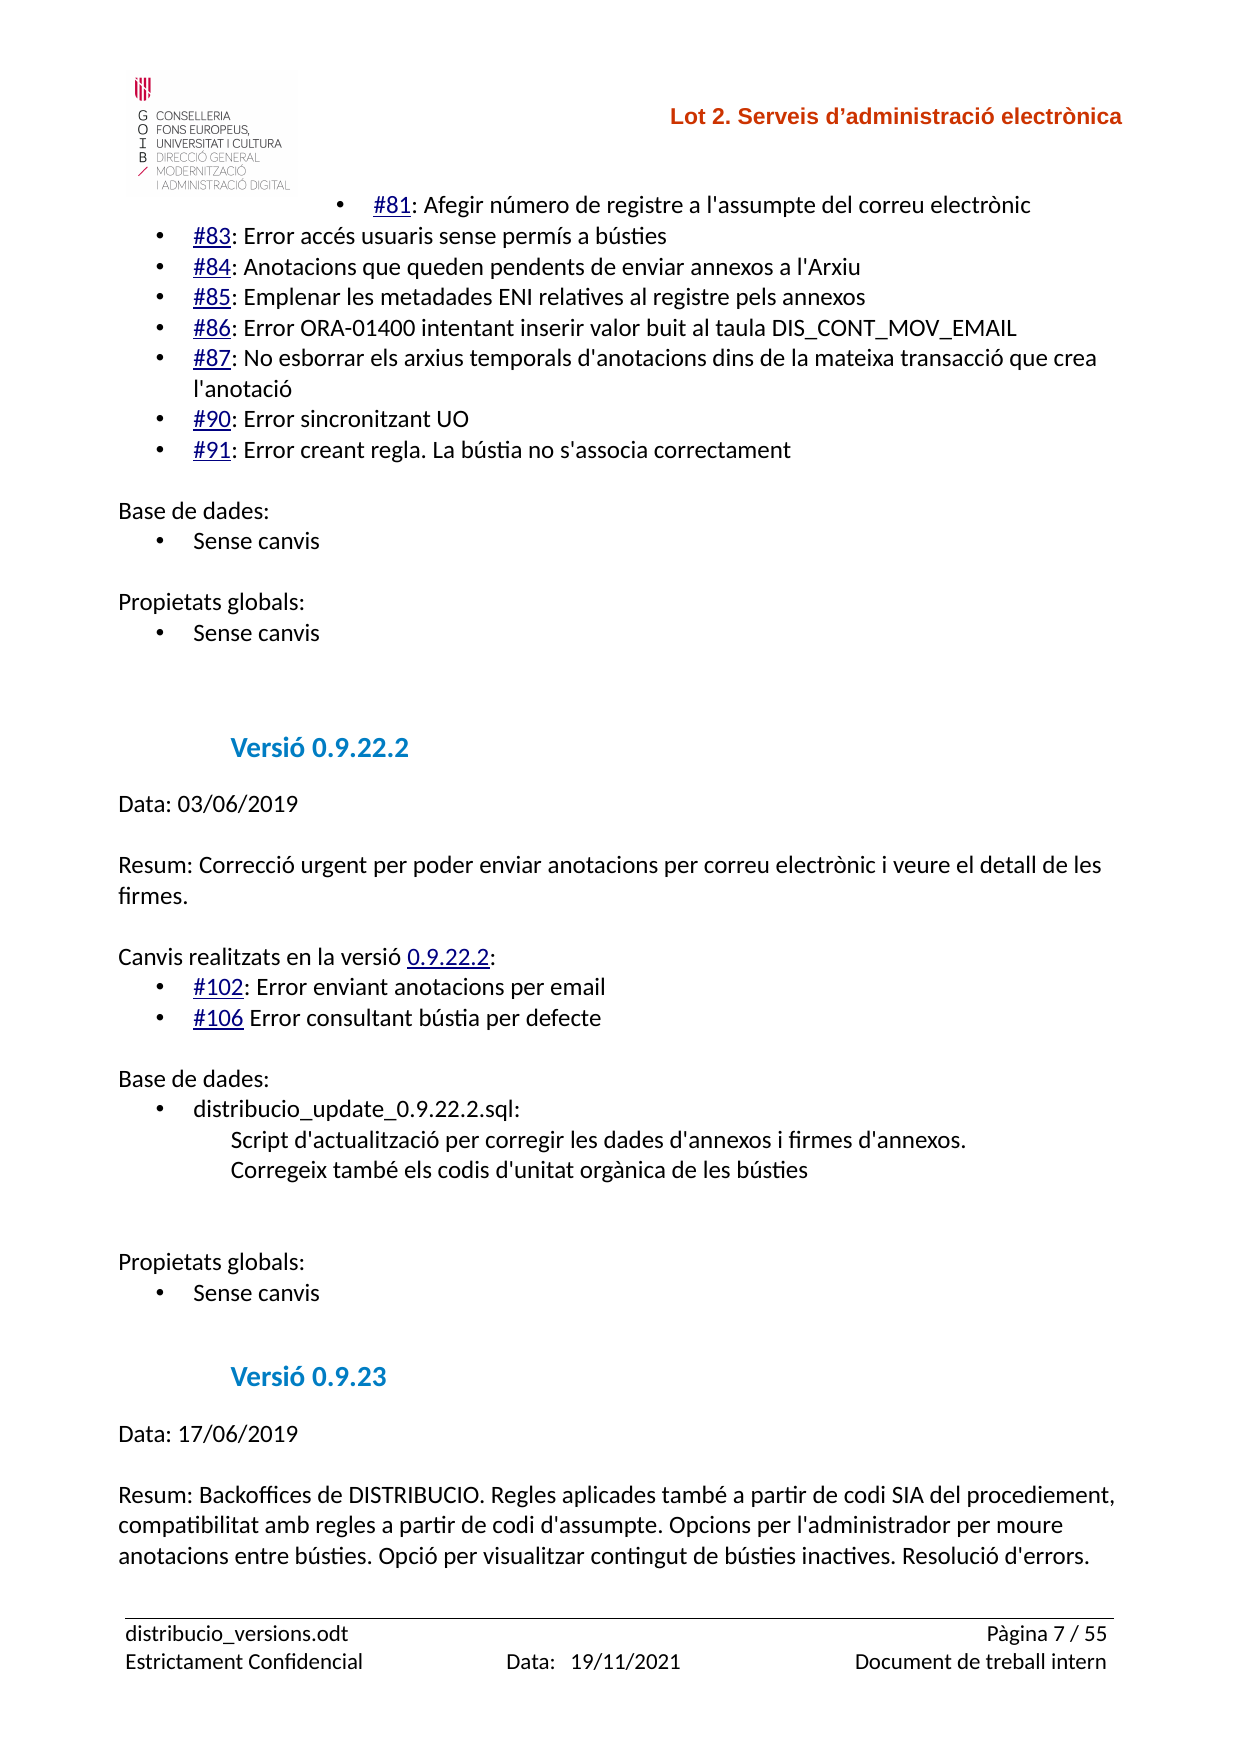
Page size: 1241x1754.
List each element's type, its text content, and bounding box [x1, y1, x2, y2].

subtitle Versió 0.9.23 [153, 1358, 1122, 1394]
list Corregeix també els codis d'unitat orgànica de les bústies [193, 1155, 1122, 1185]
text Propietats globals: [118, 1246, 1122, 1277]
text Canvis realitzats en la versió 0.9.22.2: [118, 941, 1122, 972]
text Data: 03/06/2019 [118, 788, 1122, 819]
list #84: Anotacions que queden pendents de enviar annexos a l'Arxiu [156, 251, 1122, 281]
list Sense canvis [156, 525, 1122, 556]
list #102: Error enviant anotacions per email [156, 972, 1122, 1002]
list #106 Error consultant bústia per defecte [156, 1002, 1122, 1033]
text Base de dades: [118, 495, 1122, 525]
text Resum: Correcció urgent per poder enviar anotacions per correu electrònic i veure el detall de les firmes. [118, 849, 1122, 911]
list distribucio_update_0.9.22.2.sql: [156, 1094, 1122, 1124]
list #81: Afegir número de registre a l'assumpte del correu electrònic [156, 190, 1122, 220]
text Base de dades: [118, 1063, 1122, 1094]
list Script d'actualització per corregir les dades d'annexos i firmes d'annexos. [193, 1124, 1122, 1155]
list Sense canvis [156, 1277, 1122, 1307]
text Resum: Backoffices de DISTRIBUCIO. Regles aplicades també a partir de codi SIA del procediement, compatibilitat amb regles a partir de codi d'assumpte. Opcions per l'administrador per moure anotacions entre bústies. Opció per visualitzar contingut de bústies inactives. Resolució d'errors. [118, 1479, 1122, 1570]
text Propietats globals: [118, 586, 1122, 617]
text Data: 17/06/2019 [118, 1418, 1122, 1448]
subtitle Versió 0.9.22.2 [153, 729, 1122, 765]
list #87: No esborrar els arxius temporals d'anotacions dins de la mateixa transacció que crea l'anotació [156, 342, 1122, 403]
list Sense canvis [156, 617, 1122, 647]
list #86: Error ORA-01400 intentant inserir valor buit al taula DIS_CONT_MOV_EMAIL [156, 312, 1122, 342]
picture [126, 70, 299, 197]
list #83: Error accés usuaris sense permís a bústies [156, 220, 1122, 251]
list #91: Error creant regla. La bústia no s'associa correctament [156, 434, 1122, 464]
list #85: Emplenar les metadades ENI relatives al registre pels annexos [156, 281, 1122, 312]
list #90: Error sincronitzant UO [156, 403, 1122, 434]
